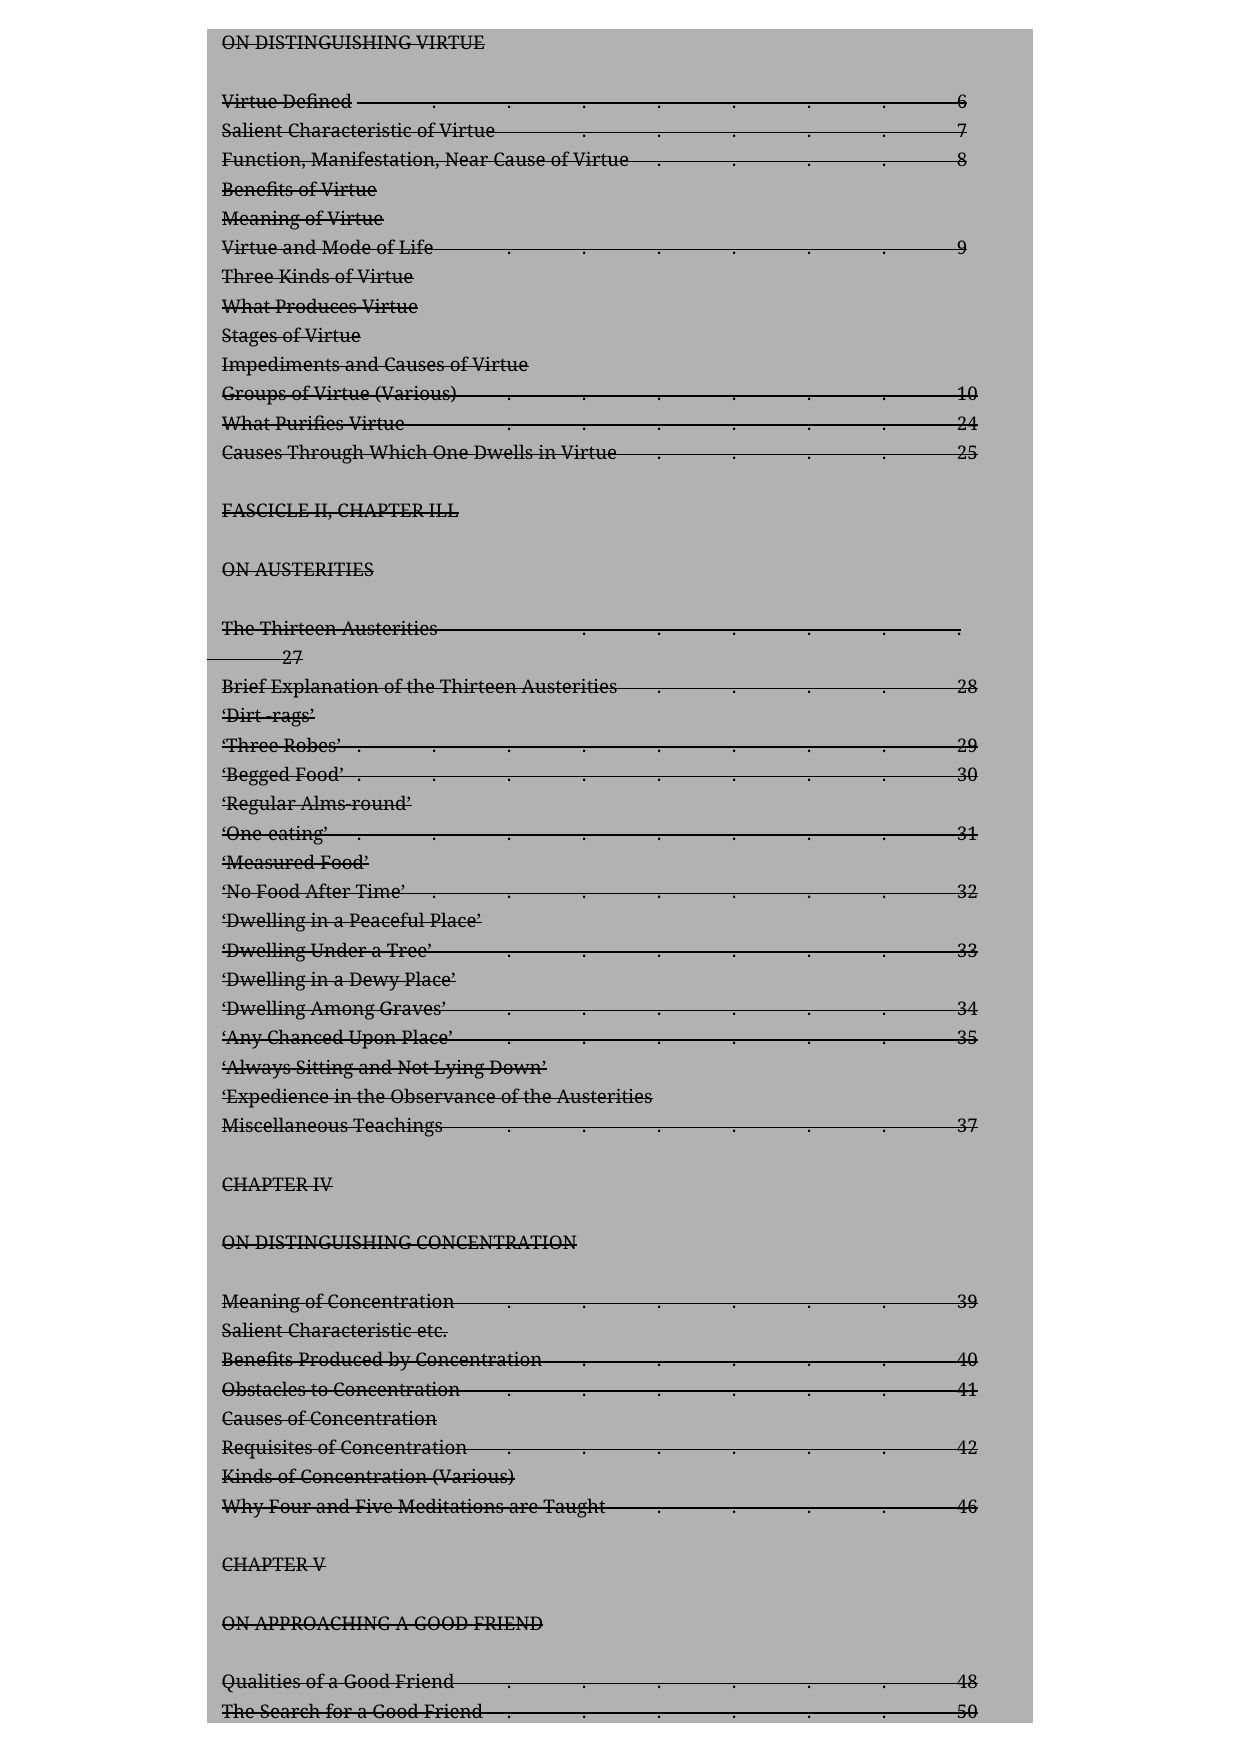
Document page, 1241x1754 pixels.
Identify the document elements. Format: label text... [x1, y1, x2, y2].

text ‘Regular Alms-round’ [207, 791, 1033, 816]
text Benefits of Virtue [207, 176, 1033, 201]
text CHAPTER V [207, 1552, 1033, 1577]
text Miscellaneous Teachings . . . . . . 37 [207, 1112, 1033, 1138]
text ‘No Food After Time’ . . . . . . . 32 [207, 878, 1033, 904]
text CHAPTER IV [207, 1171, 1033, 1197]
text ‘Dwelling in a Dewy Place’ [207, 966, 1033, 992]
text ‘Begged Food’ . . . . . . . . 30 [207, 761, 1033, 787]
text Requisites of Concentration . . . . . . 42 [207, 1434, 1033, 1460]
text FASCICLE II, CHAPTER ILL [207, 498, 1033, 523]
text Stages of Virtue [207, 322, 1033, 348]
text Obstacles to Concentration . . . . . . 41 [207, 1376, 1033, 1401]
text ‘Expedience in the Observance of the Austerities [207, 1083, 1033, 1109]
text Brief Explanation of the Thirteen Austerities . . . . 28 [207, 673, 1033, 699]
text Virtue Defined . . . . . . . 6 [207, 88, 1033, 113]
text Why Four and Five Meditations are Taught . . . . 46 [207, 1493, 1033, 1518]
text Three Kinds of Virtue [207, 264, 1033, 289]
text ON APPROACHING A GOOD FRIEND [207, 1610, 1033, 1636]
text ‘Measured Food’ [207, 849, 1033, 874]
text Function, Manifestation, Near Cause of Virtue . . . . 8 [207, 147, 1033, 172]
text ON AUSTERITIES [207, 556, 1033, 582]
text ‘Dwelling Among Graves’ . . . . . . 34 [207, 995, 1033, 1021]
text Kinds of Concentration (Various) [207, 1464, 1033, 1489]
text Meaning of Concentration . . . . . . 39 [207, 1288, 1033, 1314]
text Salient Characteristic of Virtue . . . . . 7 [207, 117, 1033, 143]
text Virtue and Mode of Life . . . . . . 9 [207, 234, 1033, 260]
text Meaning of Virtue [207, 205, 1033, 231]
text ‘Always Sitting and Not Lying Down’ [207, 1054, 1033, 1079]
text What Purifies Virtue . . . . . . 24 [207, 410, 1033, 436]
text What Produces Virtue [207, 293, 1033, 318]
text ‘One-eating’ . . . . . . . . 31 [207, 820, 1033, 845]
text Groups of Virtue (Various) . . . . . . 10 [207, 381, 1033, 406]
text ‘Dwelling in a Peaceful Place’ [207, 908, 1033, 933]
text Qualities of a Good Friend . . . . . . 48 [207, 1669, 1033, 1694]
text ON DISTINGUISHING CONCENTRATION [207, 1229, 1033, 1255]
text The Search for a Good Friend . . . . . . 50 [207, 1698, 1033, 1723]
text ‘Dirt -rags’ [207, 703, 1033, 728]
text Salient Characteristic etc. [207, 1317, 1033, 1343]
text ‘Dwelling Under a Tree’ . . . . . . 33 [207, 937, 1033, 962]
text ‘Any Chanced Upon Place’ . . . . . . 35 [207, 1025, 1033, 1050]
text Causes Through Which One Dwells in Virtue . . . . 25 [207, 439, 1033, 465]
text ON DISTINGUISHING VIRTUE [207, 29, 1033, 55]
text Causes of Concentration [207, 1405, 1033, 1431]
text Impediments and Causes of Virtue [207, 351, 1033, 377]
text Benefits Produced by Concentration . . . . . 40 [207, 1347, 1033, 1372]
text ‘Three Robes’ . . . . . . . . 29 [207, 732, 1033, 757]
text The Thirteen Austerities . . . . . . 27 [207, 615, 1033, 670]
